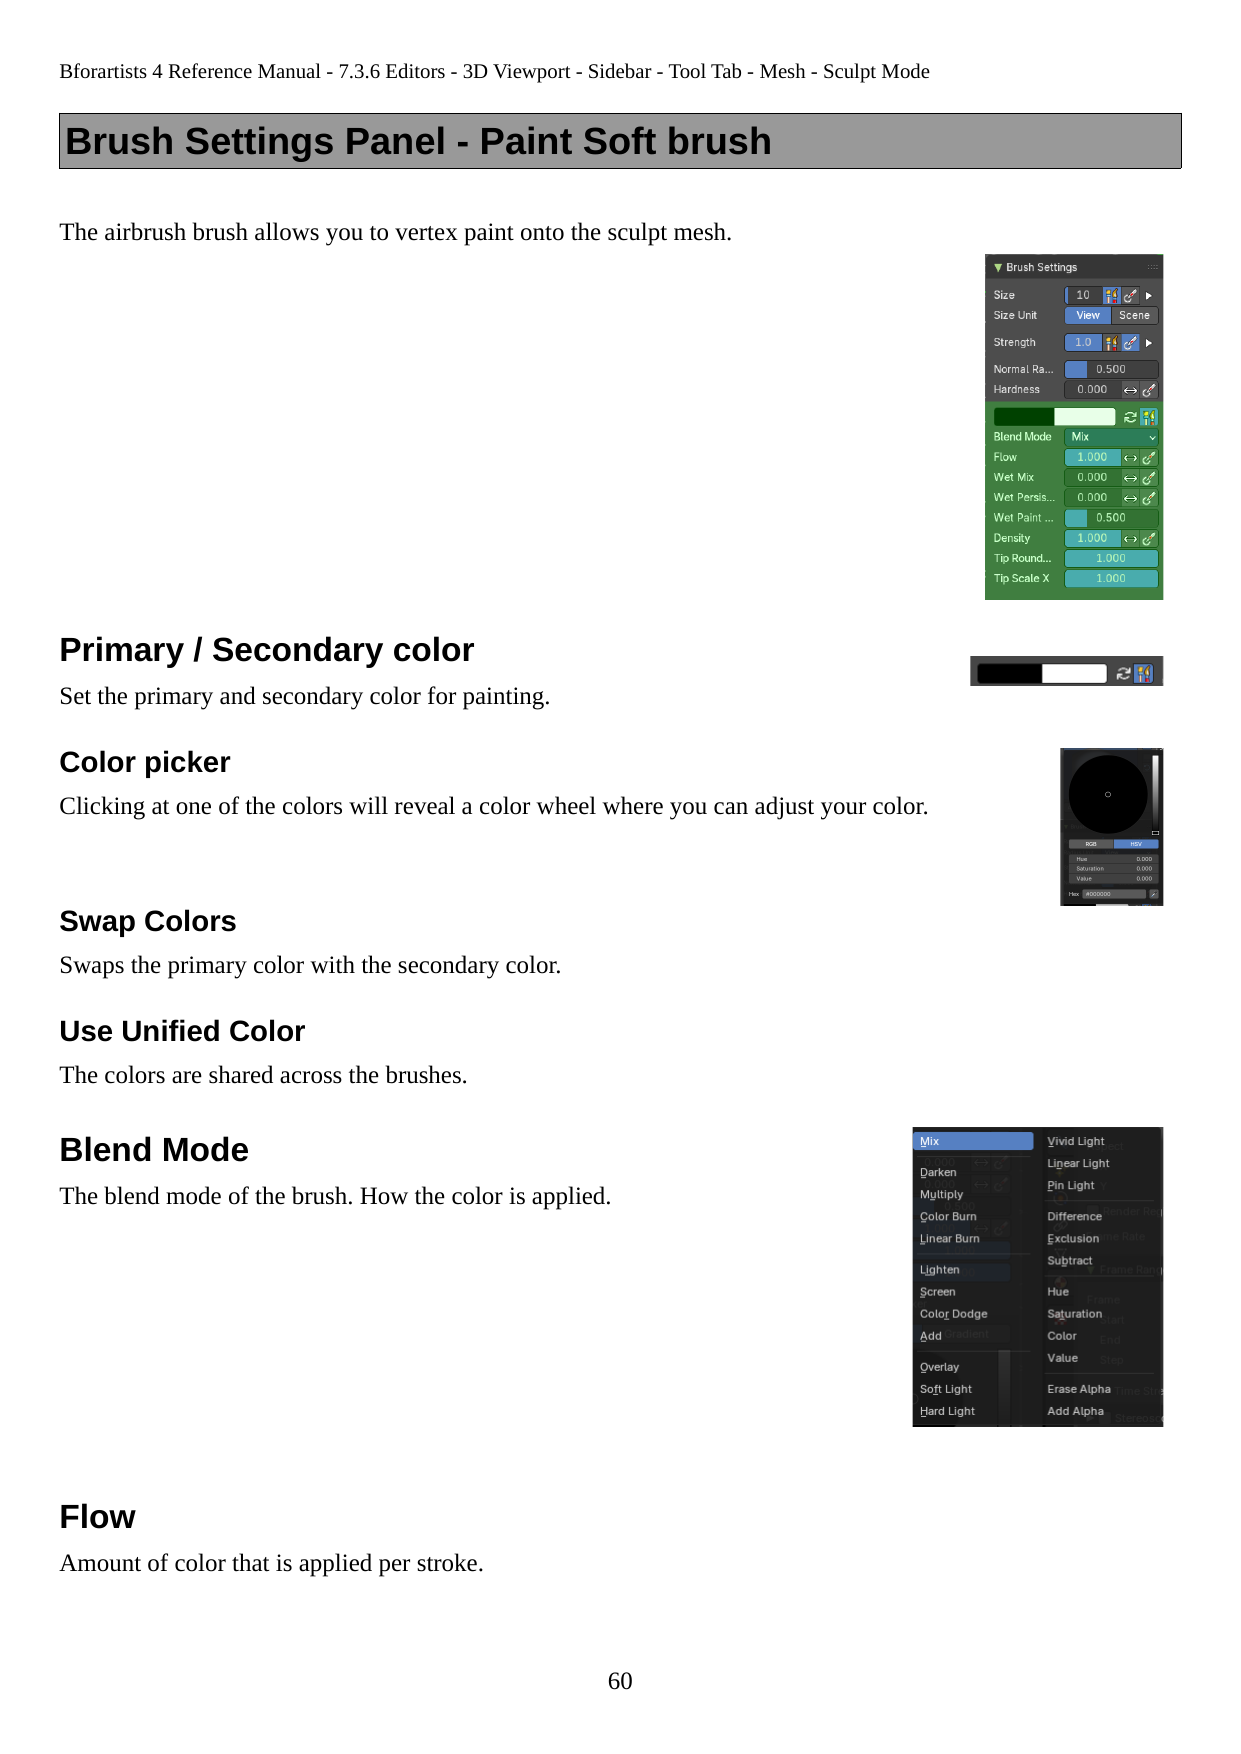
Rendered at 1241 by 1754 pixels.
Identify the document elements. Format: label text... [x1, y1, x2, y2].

text The colors are shared across the brushes. [59, 1060, 1181, 1089]
picture [912, 1127, 1164, 1427]
picture [985, 254, 1164, 600]
text Amount of color that is applied per stroke. [59, 1548, 1181, 1576]
subtitle Flow [59, 1496, 1181, 1535]
subtitle [1164, 1130, 1181, 1169]
text The blend mode of the brush. How the color is applied. [59, 1181, 912, 1210]
text Set the primary and secondary color for painting. [59, 681, 1181, 710]
subtitle Primary / Secondary color [59, 630, 1181, 669]
subtitle Blend Mode [59, 1130, 912, 1169]
text Swaps the primary color with the secondary color. [59, 950, 1181, 979]
picture [970, 656, 1164, 686]
subtitle Swap Colors [59, 904, 1181, 938]
text The airbrush brush allows you to vertex paint onto the sculpt mesh. [59, 217, 1181, 246]
table_header Brush Settings Panel - Paint Soft brush [60, 114, 1181, 168]
text Clicking at one of the colors will reveal a color wheel where you can adjust your color. [59, 791, 1060, 820]
subtitle Color picker [59, 745, 1181, 779]
picture [1060, 748, 1164, 906]
subtitle Use Unified Color [59, 1014, 1181, 1048]
